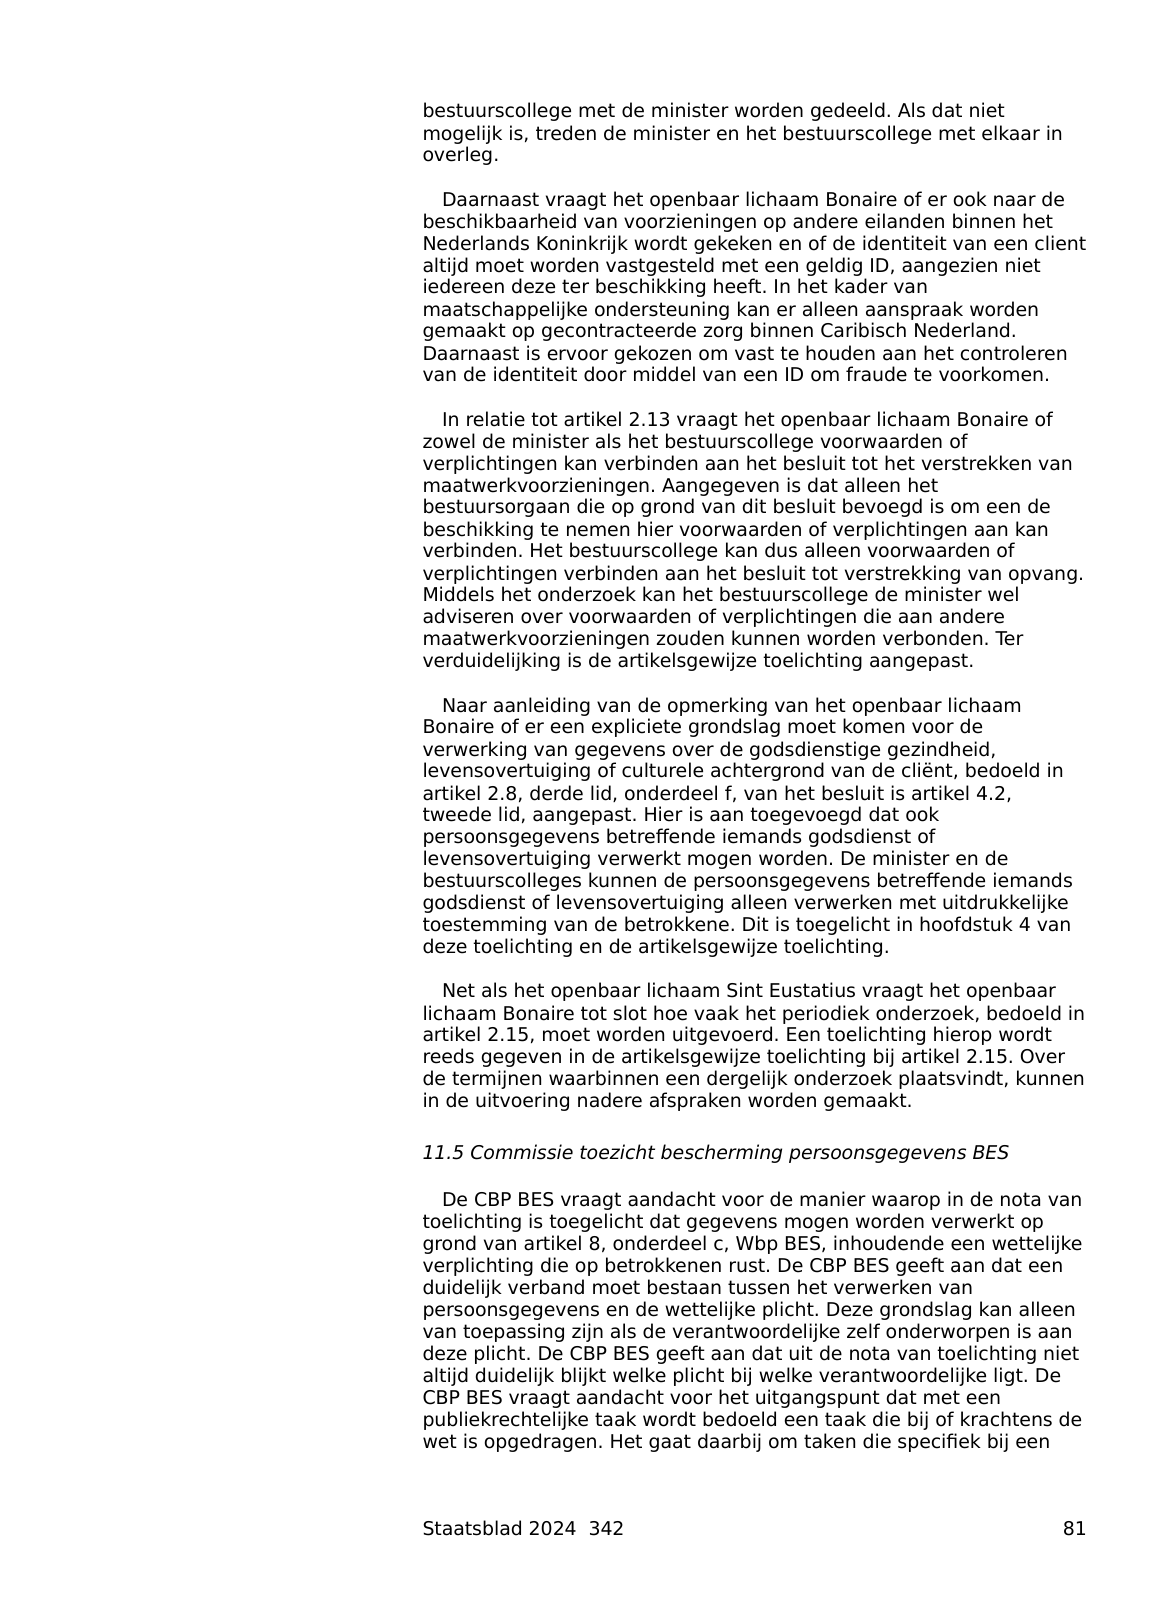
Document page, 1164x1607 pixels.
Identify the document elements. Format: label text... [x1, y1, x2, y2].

text In relatie tot artikel 2.13 vraagt het openbaar lichaam Bonaire of zowel de minister als het bestuurscollege voorwaarden of verplichtingen kan verbinden aan het besluit tot het verstrekken van maatwerkvoorzieningen. Aangegeven is dat alleen het bestuursorgaan die op grond van dit besluit bevoegd is om een de beschikking te nemen hier voorwaarden of verplichtingen aan kan verbinden. Het bestuurscollege kan dus alleen voorwaarden of verplichtingen verbinden aan het besluit tot verstrekking van opvang. Middels het onderzoek kan het bestuurscollege de minister wel adviseren over voorwaarden of verplichtingen die aan andere maatwerkvoorzieningen zouden kunnen worden verbonden. Ter verduidelijking is de artikelsgewijze toelichting aangepast. [422, 408, 1087, 672]
text Naar aanleiding van de opmerking van het openbaar lichaam Bonaire of er een expliciete grondslag moet komen voor de verwerking van gegevens over de godsdienstige gezindheid, levensovertuiging of culturele achtergrond van de cliënt, bedoeld in artikel 2.8, derde lid, onderdeel f, van het besluit is artikel 4.2, tweede lid, aangepast. Hier is aan toegevoegd dat ook persoonsgegevens betreffende iemands godsdienst of levensovertuiging verwerkt mogen worden. De minister en de bestuurscolleges kunnen de persoonsgegevens betreffende iemands godsdienst of levensovertuiging alleen verwerken met uitdrukkelijke toestemming van de betrokkene. Dit is toegelicht in hoofdstuk 4 van deze toelichting en de artikelsgewijze toelichting. [422, 694, 1087, 958]
text Daarnaast vraagt het openbaar lichaam Bonaire of er ook naar de beschikbaarheid van voorzieningen op andere eilanden binnen het Nederlands Koninkrijk wordt gekeken en of de identiteit van een client altijd moet worden vastgesteld met een geldig ID, aangezien niet iedereen deze ter beschikking heeft. In het kader van maatschappelijke ondersteuning kan er alleen aanspraak worden gemaakt op gecontracteerde zorg binnen Caribisch Nederland. Daarnaast is ervoor gekozen om vast te houden aan het controleren van de identiteit door middel van een ID om fraude te voorkomen. [422, 188, 1087, 386]
subtitle 11.5 Commissie toezicht bescherming persoonsgegevens BES [422, 1142, 1087, 1164]
text Net als het openbaar lichaam Sint Eustatius vraagt het openbaar lichaam Bonaire tot slot hoe vaak het periodiek onderzoek, bedoeld in artikel 2.15, moet worden uitgevoerd. Een toelichting hierop wordt reeds gegeven in de artikelsgewijze toelichting bij artikel 2.15. Over de termijnen waarbinnen een dergelijk onderzoek plaatsvindt, kunnen in de uitvoering nadere afspraken worden gemaakt. [422, 980, 1087, 1112]
text bestuurscollege met de minister worden gedeeld. Als dat niet mogelijk is, treden de minister en het bestuurscollege met elkaar in overleg. [422, 100, 1087, 166]
text De CBP BES vraagt aandacht voor de manier waarop in de nota van toelichting is toegelicht dat gegevens mogen worden verwerkt op grond van artikel 8, onderdeel c, Wbp BES, inhoudende een wettelijke verplichting die op betrokkenen rust. De CBP BES geeft aan dat een duidelijk verband moet bestaan tussen het verwerken van persoonsgegevens en de wettelijke plicht. Deze grondslag kan alleen van toepassing zijn als de verantwoordelijke zelf onderworpen is aan deze plicht. De CBP BES geeft aan dat uit de nota van toelichting niet altijd duidelijk blijkt welke plicht bij welke verantwoordelijke ligt. De CBP BES vraagt aandacht voor het uitgangspunt dat met een publiekrechtelijke taak wordt bedoeld een taak die bij of krachtens de wet is opgedragen. Het gaat daarbij om taken die specifiek bij een [422, 1189, 1087, 1453]
